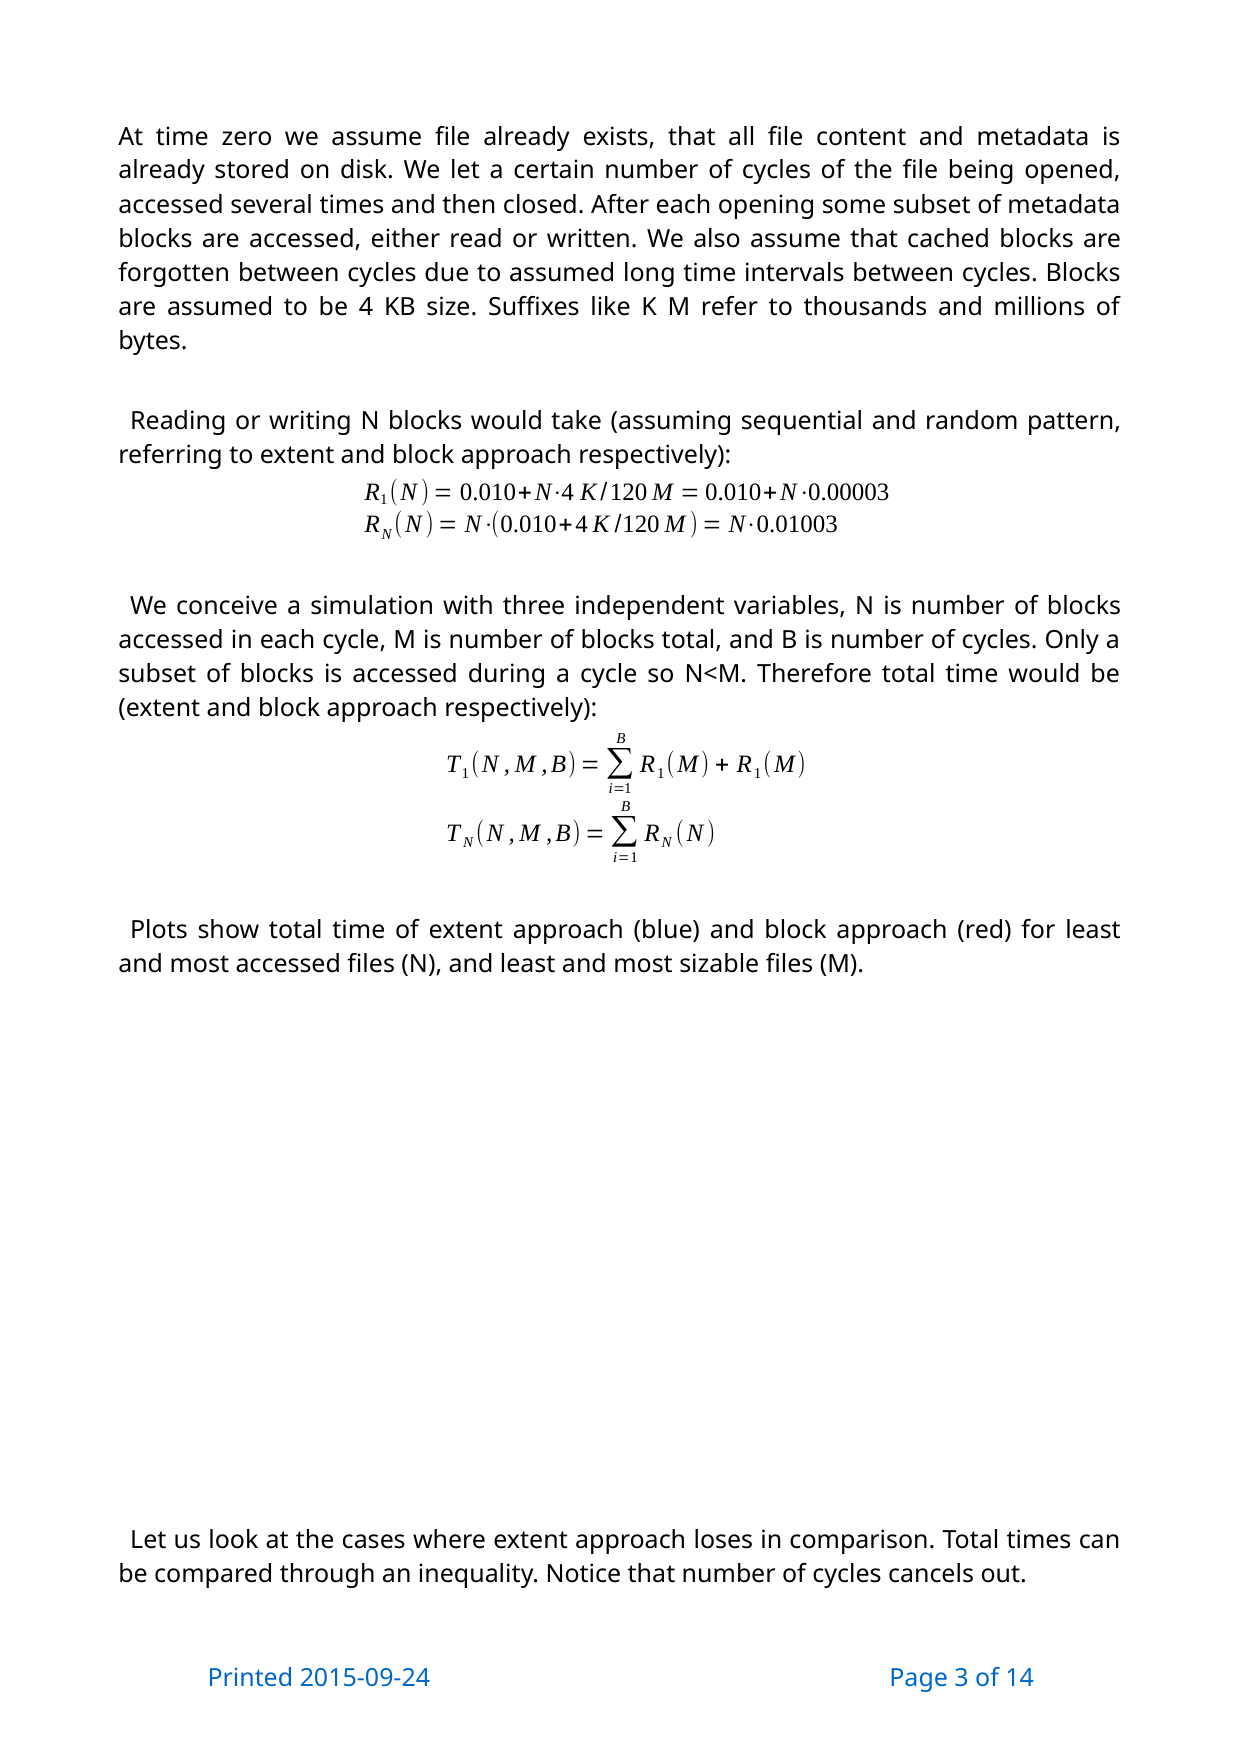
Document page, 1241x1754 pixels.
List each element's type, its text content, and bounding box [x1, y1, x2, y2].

text At time zero we assume file already exists, that all file content and metadata is already stored on disk. We let a certain number of cycles of the file being opened, accessed several times and then closed. After each opening some subset of metadata blocks are accessed, either read or written. We also assume that cached blocks are forgotten between cycles due to assumed long time intervals between cycles. Blocks are assumed to be 4 KB size. Suffixes like K M refer to thousands and millions of bytes. [118, 118, 1122, 357]
text Let us look at the cases where extent approach loses in comparison. Total times can be compared through an inequality. Notice that number of cycles cancels out. [118, 1521, 1122, 1589]
text Reading or writing N blocks would take (assuming sequential and random pattern, referring to extent and block approach respectively): [118, 402, 1122, 471]
text We conceive a simulation with three independent variables, N is number of blocks accessed in each cycle, M is number of blocks total, and B is number of cycles. Only a subset of blocks is accessed during a cycle so N<M. Therefore total time would be (extent and block approach respectively): [118, 588, 1122, 724]
text Plots show total time of extent approach (blue) and block approach (red) for least and most accessed files (N), and least and most sizable files (M). [118, 912, 1122, 980]
